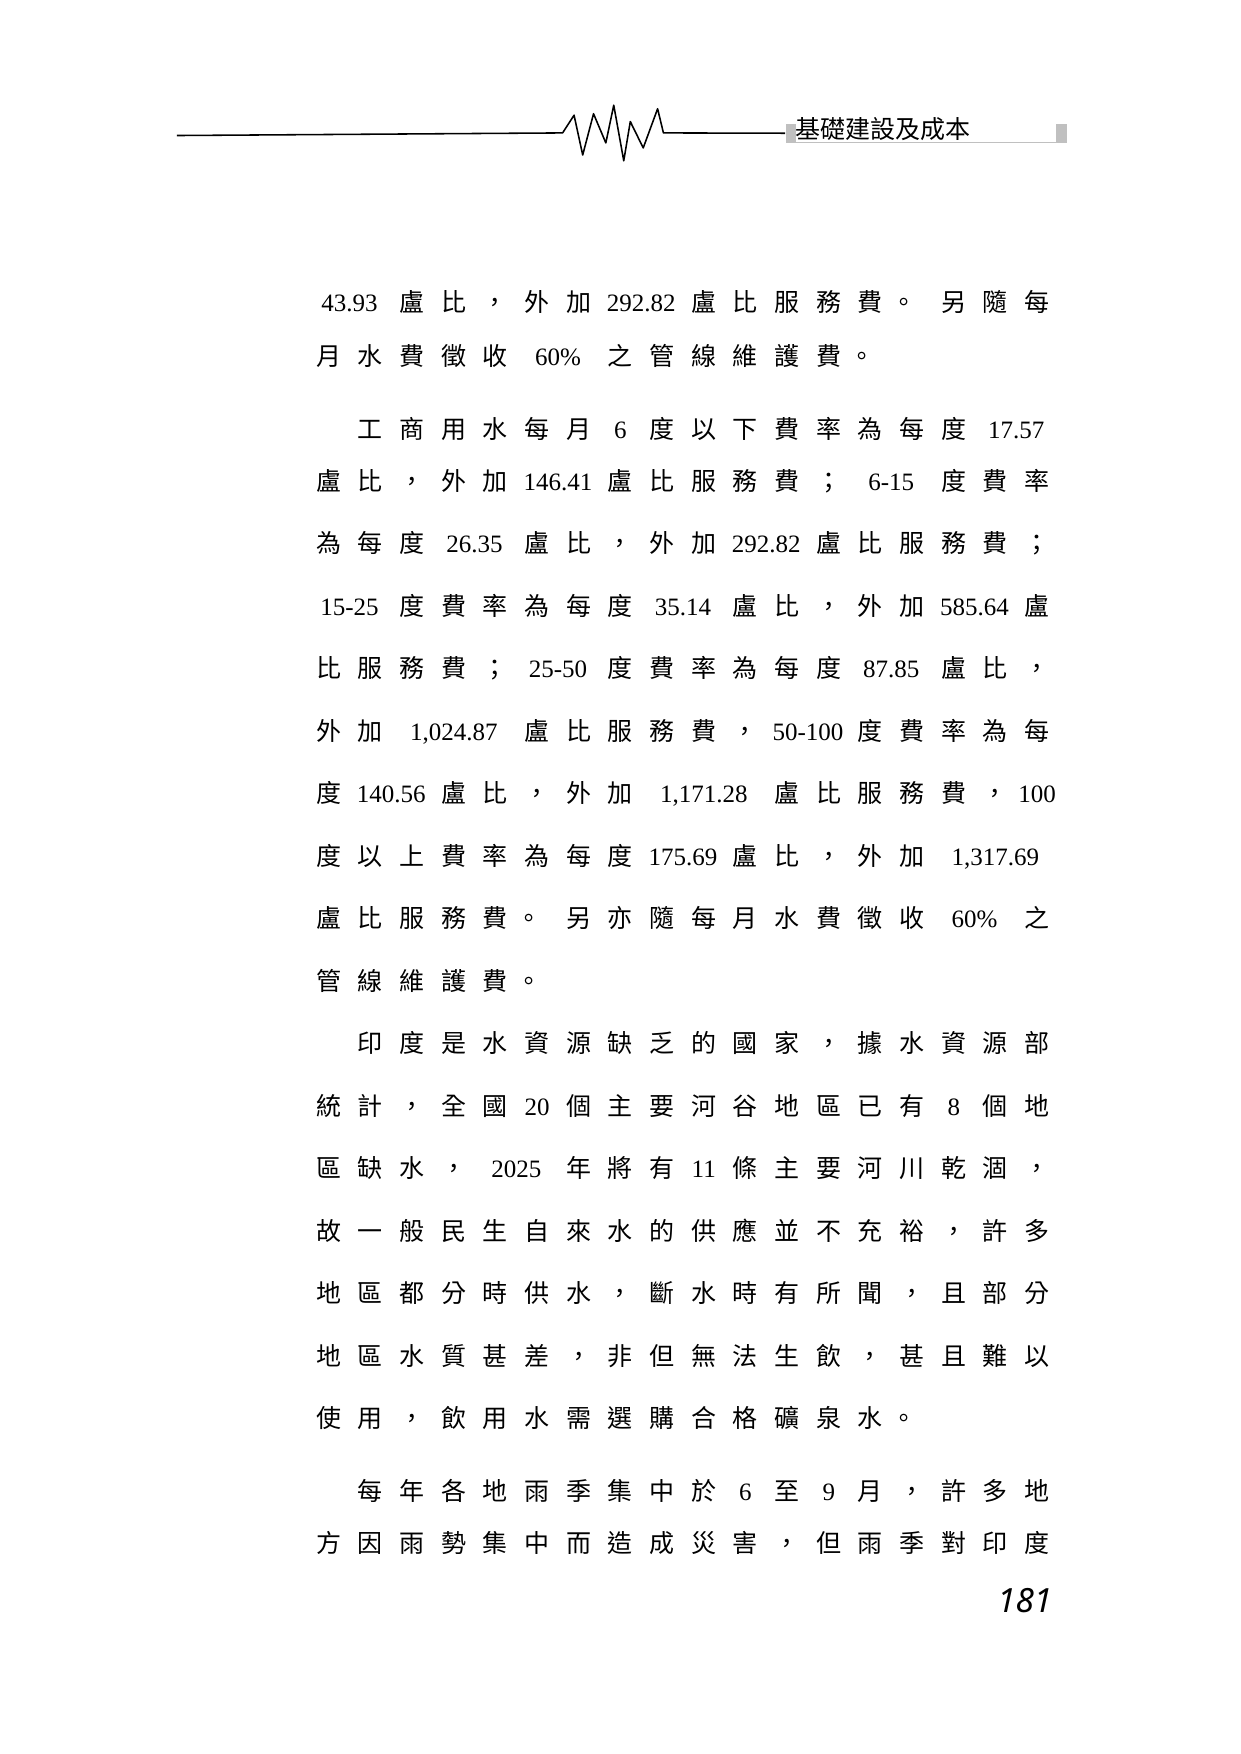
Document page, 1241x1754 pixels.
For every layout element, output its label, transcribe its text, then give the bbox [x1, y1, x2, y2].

text 印度是水資源缺乏的國家，據水資源部統計，全國20個主要河谷地區已有8個地區缺水，2025年將有11條主要河川乾涸，故一般民生自來水的供應並不充裕，許多地區都分時供水，斷水時有所聞，且部分地區水質甚差，非但無法生飲，甚且難以使用，飲用水需選購合格礦泉水。 [281, 1000, 1058, 1438]
text 43.93盧比，外加292.82盧比服務費。另隨每月水費徵收60%之管線維護費。 [281, 250, 1058, 375]
text 每年各地雨季集中於6至9月，許多地方因雨勢集中而造成災害，但雨季對印度 [281, 1438, 1058, 1563]
text 工商用水每月6度以下費率為每度17.57盧比，外加146.41盧比服務費；6-15度費率為每度26.35盧比，外加292.82盧比服務費；15-25度費率為每度35.14盧比，外加585.64盧比服務費；25-50度費率為每度87.85盧比，外加1,024.87盧比服務費，50-100度費率為每度140.56盧比，外加1,171.28盧比服務費，100度以上費率為每度175.69盧比，外加1,317.69盧比服務費。另亦隨每月水費徵收60%之管線維護費。 [281, 375, 1058, 1000]
